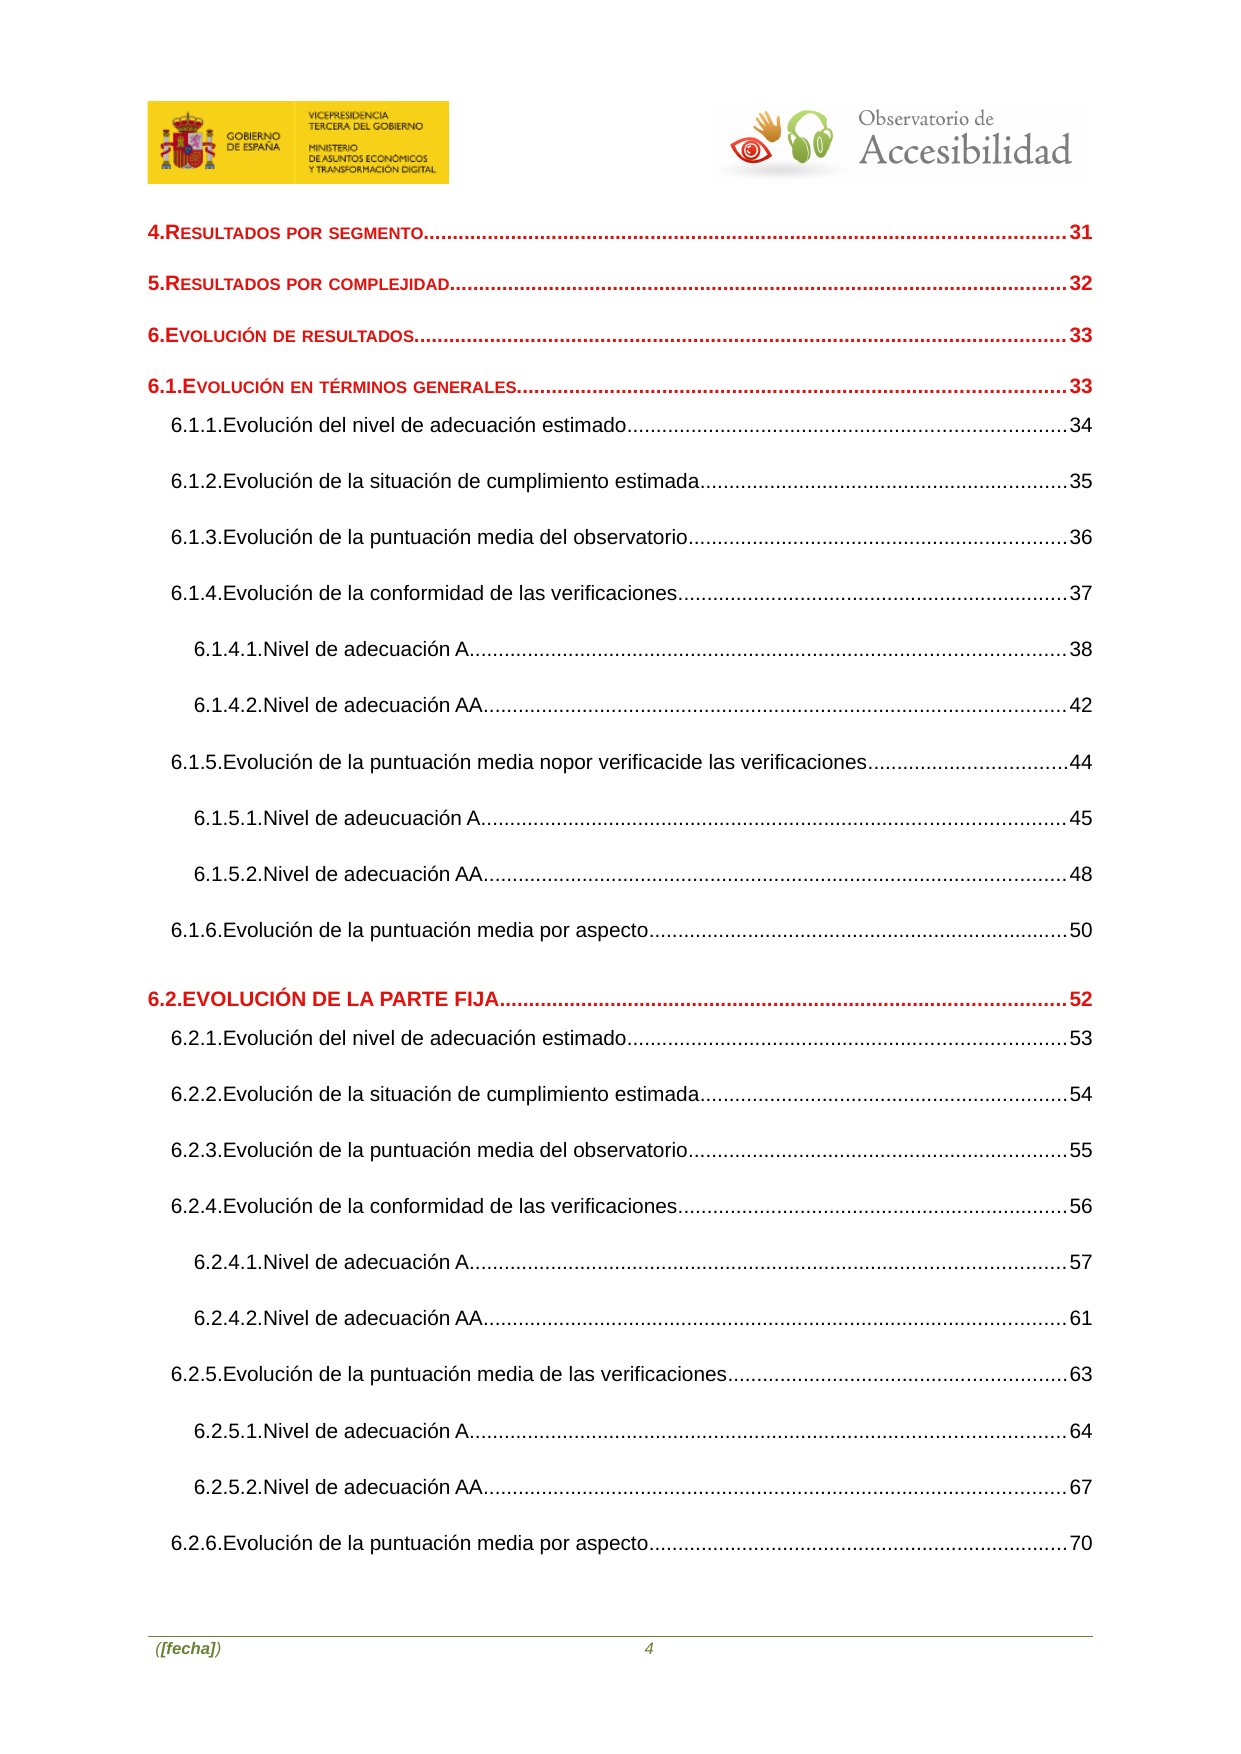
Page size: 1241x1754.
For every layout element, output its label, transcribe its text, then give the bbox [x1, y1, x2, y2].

text 5.Resultados por complejidad 32 [148, 271, 1092, 295]
text 6.1.2.Evolución de la situación de cumplimiento estimada 35 [171, 469, 1092, 493]
text 6.1.Evolución en términos generales 33 [148, 374, 1092, 398]
text 6.1.4.2.Nivel de adecuación AA 42 [193, 693, 1092, 717]
text 6.1.5.Evolución de la puntuación media nopor verificacide las verificaciones 44 [171, 749, 1092, 773]
text 6.2.2.Evolución de la situación de cumplimiento estimada 54 [171, 1082, 1092, 1106]
text 6.2.3.Evolución de la puntuación media del observatorio 55 [171, 1138, 1092, 1162]
text 6.2.5.2.Nivel de adecuación AA 67 [193, 1474, 1092, 1498]
text 6.2.6.Evolución de la puntuación media por aspecto 70 [171, 1531, 1092, 1555]
text 6.2.5.1.Nivel de adecuación A 64 [193, 1418, 1092, 1442]
text 6.Evolución de resultados 33 [148, 322, 1092, 346]
text 6.2.1.Evolución del nivel de adecuación estimado 53 [171, 1025, 1092, 1049]
text 6.1.4.1.Nivel de adecuación A 38 [193, 637, 1092, 661]
text 6.1.3.Evolución de la puntuación media del observatorio 36 [171, 525, 1092, 549]
text 4.Resultados por segmento 31 [148, 220, 1092, 244]
text 6.1.6.Evolución de la puntuación media por aspecto 50 [171, 918, 1092, 942]
text 6.2.5.Evolución de la puntuación media de las verificaciones 63 [171, 1362, 1092, 1386]
text 6.2.EVOLUCIÓN DE LA PARTE FIJA 52 [148, 987, 1092, 1011]
text 6.2.4.Evolución de la conformidad de las verificaciones 56 [171, 1194, 1092, 1218]
text 6.1.5.1.Nivel de adeucuación A 45 [193, 806, 1092, 829]
text 6.2.4.1.Nivel de adecuación A 57 [193, 1250, 1092, 1274]
text 6.1.4.Evolución de la conformidad de las verificaciones 37 [171, 581, 1092, 605]
text 6.2.4.2.Nivel de adecuación AA 61 [193, 1306, 1092, 1330]
text 6.1.5.2.Nivel de adecuación AA 48 [193, 862, 1092, 886]
text 6.1.1.Evolución del nivel de adecuación estimado 34 [171, 413, 1092, 437]
picture [147, 101, 450, 184]
picture [710, 101, 1086, 184]
